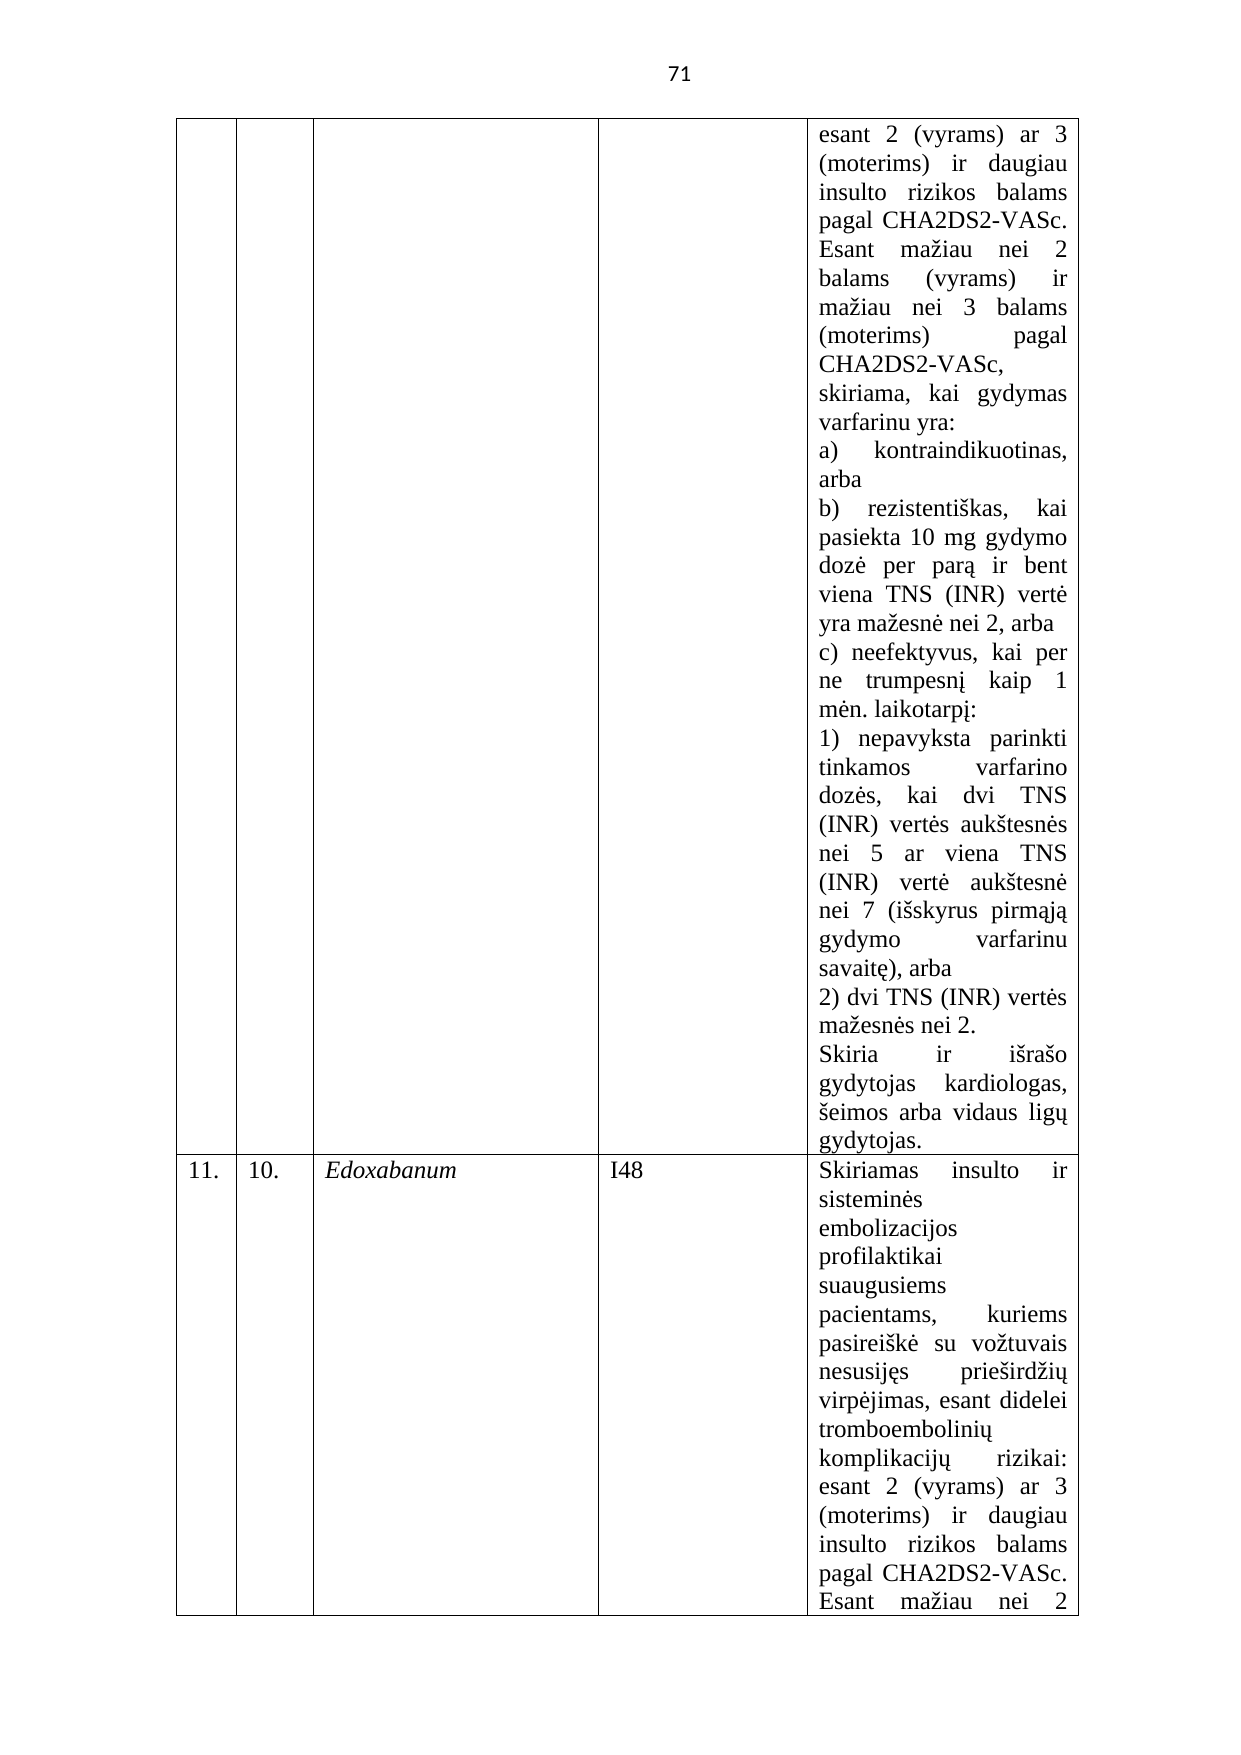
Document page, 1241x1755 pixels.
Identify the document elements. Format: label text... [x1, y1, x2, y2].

table_cell [1099, 118, 1103, 1154]
table_cell [1084, 1154, 1088, 1615]
table_cell [314, 119, 598, 1154]
table_cell [1088, 1154, 1093, 1615]
table_cell [1103, 118, 1109, 1154]
table_cell [1093, 118, 1099, 1154]
table_cell Skiriamas insulto ir sisteminės embolizacijos profilaktikai suaugusiems pacientams, kuriems pasireiškė su vožtuvais nesusijęs prieširdžių virpėjimas, esant didelei tromboembolinių komplikacijų rizikai: esant 2 (vyrams) ar 3 (moterims) ir daugiau insulto rizikos balams pagal CHA2DS2-VASc. Esant mažiau nei 2 [808, 1155, 1078, 1615]
table_cell [1079, 118, 1083, 1154]
table_cell [177, 119, 236, 1154]
table_cell [1109, 1154, 1123, 1615]
table_cell I48 [599, 1155, 807, 1615]
table_cell 10. [237, 1155, 313, 1615]
table_cell [237, 119, 313, 1154]
table_cell [1099, 1154, 1103, 1615]
table_cell [1079, 1154, 1083, 1615]
table_cell [1103, 1154, 1109, 1615]
table_cell [1084, 118, 1088, 1154]
table_cell [1093, 1154, 1099, 1615]
table_cell 11. [177, 1155, 236, 1615]
table_cell Edoxabanum [314, 1155, 598, 1615]
table_cell [599, 119, 807, 1154]
table_cell [1109, 118, 1123, 1154]
table_cell esant 2 (vyrams) ar 3 (moterims) ir daugiau insulto rizikos balams pagal CHA2DS2-VASc. Esant mažiau nei 2 balams (vyrams) ir mažiau nei 3 balams (moterims) pagal CHA2DS2-VASc, skiriama, kai gydymas varfarinu yra: a) kontraindikuotinas, arba b) rezistentiškas, kai pasiekta 10 mg gydymo dozė per parą ir bent viena TNS (INR) vertė yra mažesnė nei 2, arba c) neefektyvus, kai per ne trumpesnį kaip 1 mėn. laikotarpį: 1) nepavyksta parinkti tinkamos varfarino dozės, kai dvi TNS (INR) vertės aukštesnės nei 5 ar viena TNS (INR) vertė aukštesnė nei 7 (išskyrus pirmąją gydymo varfarinu savaitę), arba 2) dvi TNS (INR) vertės mažesnės nei 2. Skiria ir išrašo gydytojas kardiologas, šeimos arba vidaus ligų gydytojas. [808, 119, 1078, 1154]
table_cell [1088, 118, 1093, 1154]
